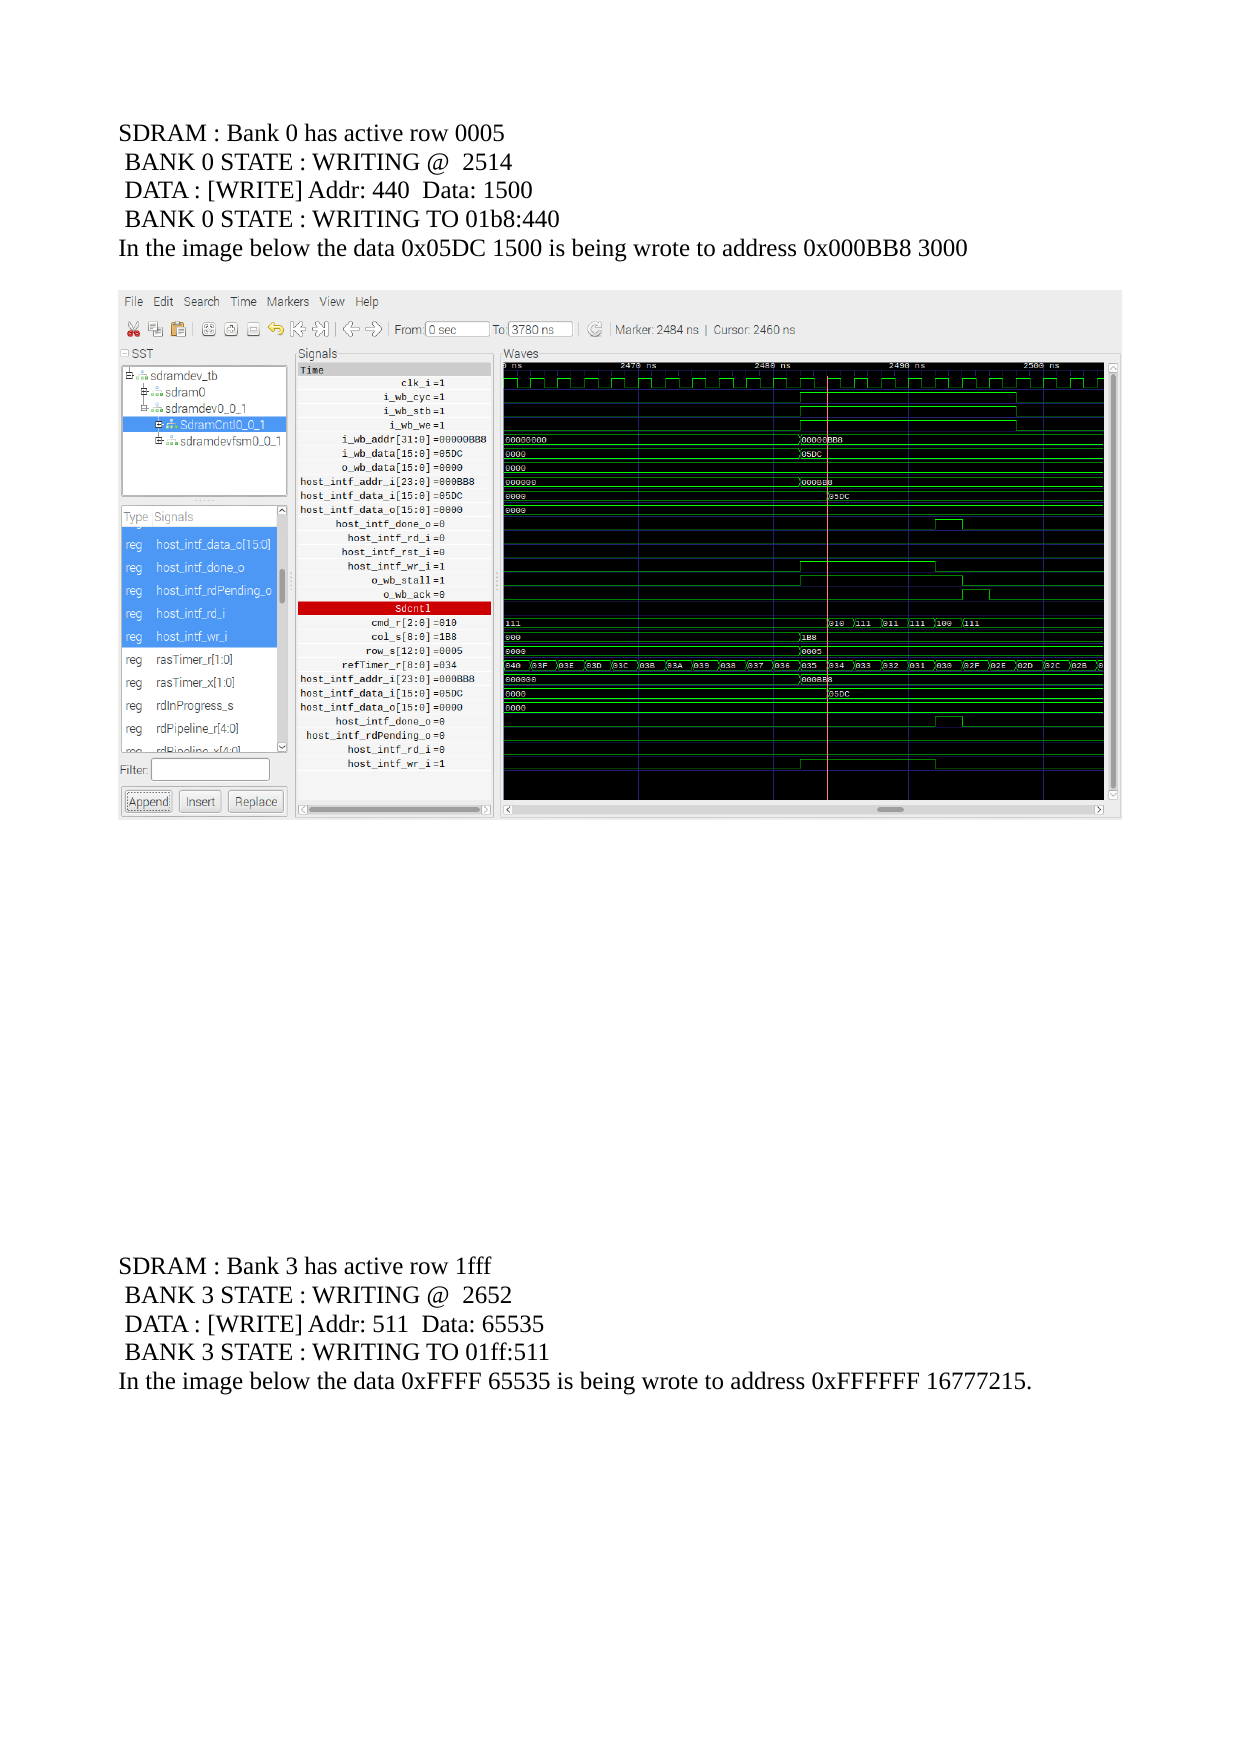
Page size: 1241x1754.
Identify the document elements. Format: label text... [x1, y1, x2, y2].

text SDRAM : Bank 0 has active row 0005 [118, 118, 1122, 147]
text DATA : [WRITE] Addr: 511 Data: 65535 [118, 1309, 1122, 1337]
text In the image below the data 0xFFFF 65535 is being wrote to address 0xFFFFFF 16777215. [118, 1366, 1122, 1395]
text BANK 0 STATE : WRITING @ 2514 [118, 147, 1122, 176]
text DATA : [WRITE] Addr: 440 Data: 1500 [118, 176, 1122, 204]
text BANK 3 STATE : WRITING TO 01ff:511 [118, 1337, 1122, 1366]
text BANK 0 STATE : WRITING TO 01b8:440 [118, 204, 1122, 233]
text In the image below the data 0x05DC 1500 is being wrote to address 0x000BB8 3000 [118, 233, 1122, 262]
picture [118, 290, 1123, 820]
text BANK 3 STATE : WRITING @ 2652 [118, 1280, 1122, 1309]
text SDRAM : Bank 3 has active row 1fff [118, 1251, 1122, 1280]
